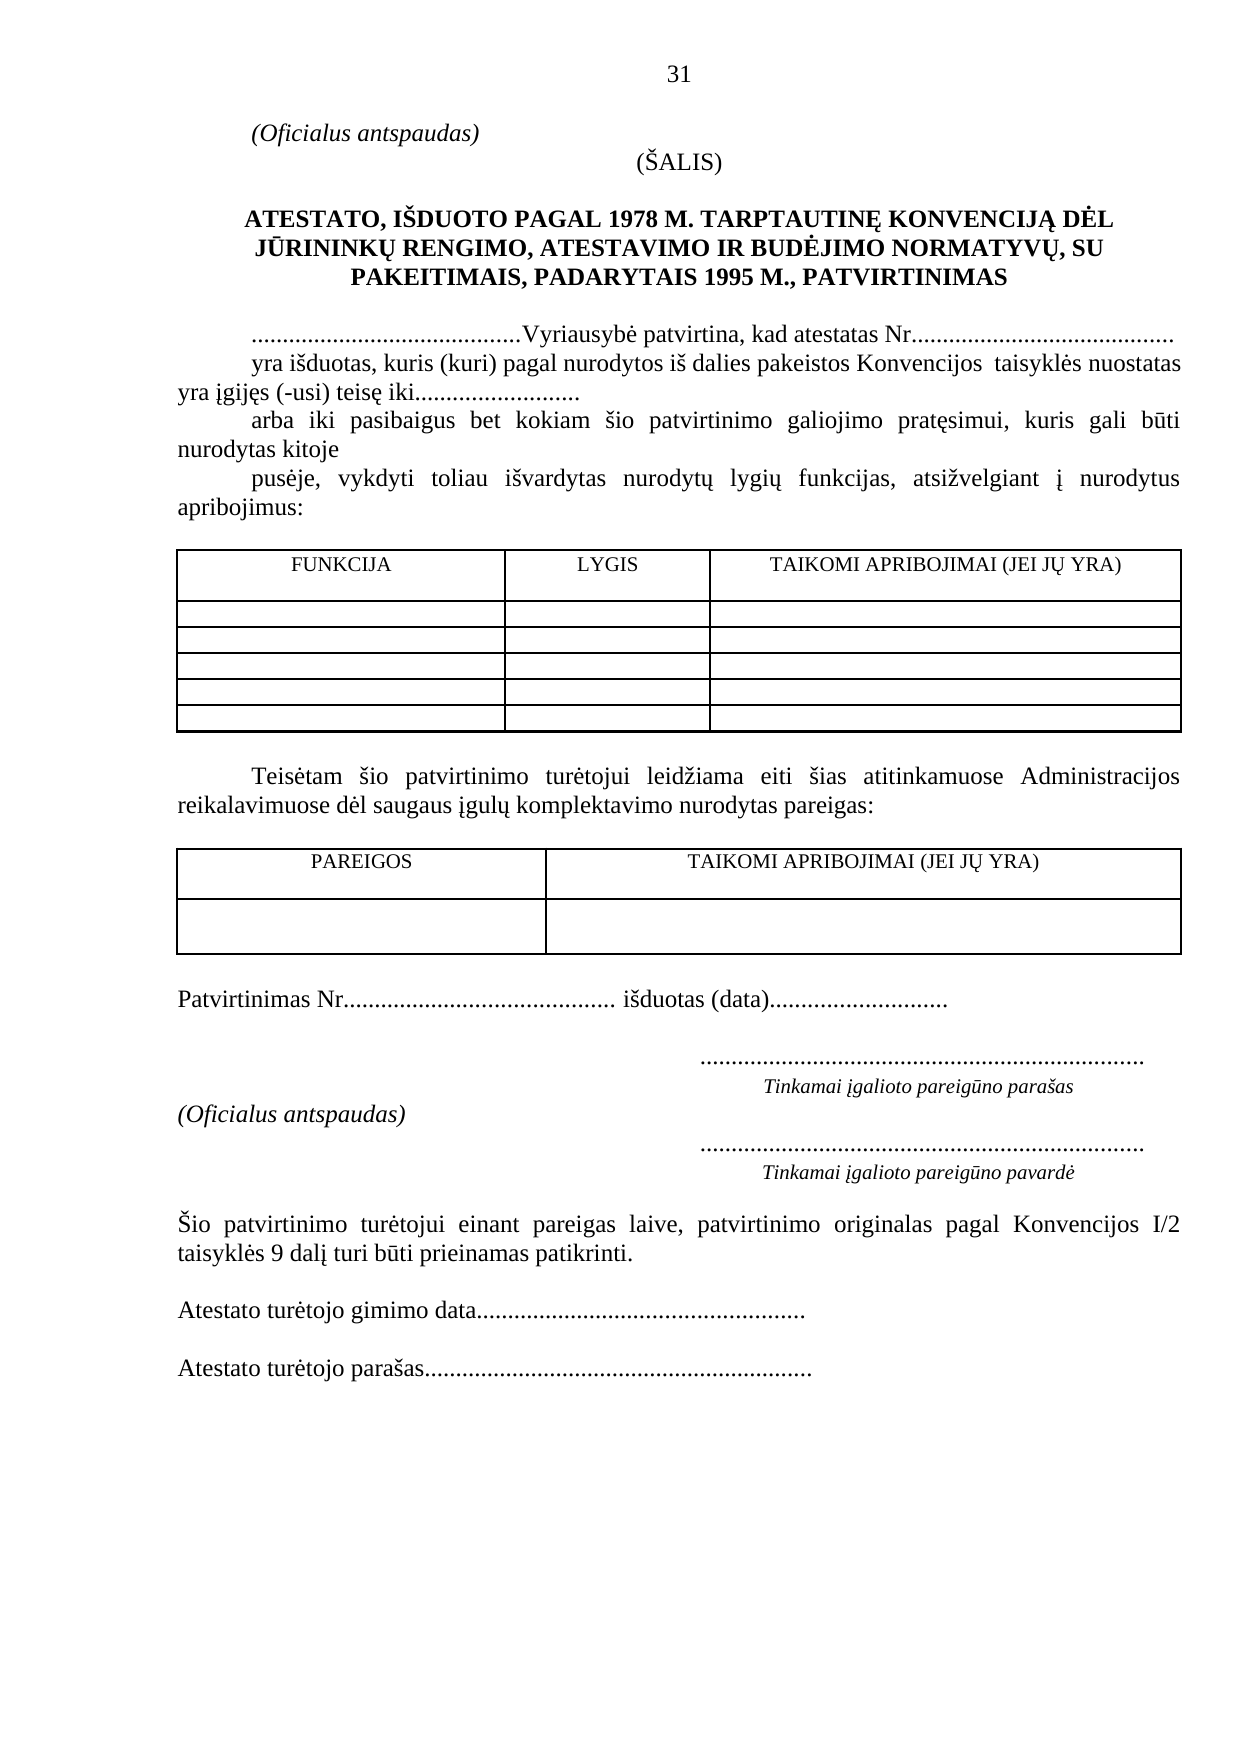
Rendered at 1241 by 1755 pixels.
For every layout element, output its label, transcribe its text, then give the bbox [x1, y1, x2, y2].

table_header TAIKOMI APRIBOJIMAI (JEI JŲ YRA) [547, 850, 1180, 898]
text (Oficialus antspaudas) [177, 1099, 1181, 1128]
table_cell [711, 628, 1180, 652]
text ATESTATO, IŠDUOTO PAGAL 1978 M. TARPTAUTINĘ KONVENCIJĄ DĖL JŪRININKŲ RENGIMO, ATESTAVIMO IR BUDĖJIMO NORMATYVŲ, SU PAKEITIMAIS, PADARYTAIS 1995 M., PATVIRTINIMAS [177, 204, 1181, 291]
table_header LYGIS [506, 551, 709, 599]
text Vyriausybė patvirtina, kad atestatas Nr. [177, 319, 1181, 348]
table_cell [506, 602, 709, 626]
table_cell [506, 680, 709, 704]
table_header TAIKOMI APRIBOJIMAI (JEI JŲ YRA) [711, 551, 1180, 599]
table_cell [178, 602, 504, 626]
table_cell [506, 654, 709, 678]
table_cell [711, 654, 1180, 678]
text Patvirtinimas Nr. išduotas (data) [177, 984, 1181, 1013]
text Atestato turėtojo gimimo data [177, 1296, 1181, 1324]
table_cell [711, 602, 1180, 626]
table_header FUNKCIJA [178, 551, 504, 599]
table_cell [178, 900, 545, 953]
text Tinkamai įgalioto pareigūno pavardė [177, 1156, 1181, 1185]
text (Oficialus antspaudas) [177, 118, 1181, 147]
text arba iki pasibaigus bet kokiam šio patvirtinimo galiojimo pratęsimui, kuris gali būti nurodytas kitoje [177, 406, 1181, 463]
text yra išduotas, kuris (kuri) pagal nurodytos iš dalies pakeistos Konvencijos taisyklės nuostatas yra įgijęs (-usi) teisę iki [177, 348, 1181, 406]
table_cell [178, 628, 504, 652]
table_cell [711, 706, 1180, 730]
table_cell [178, 654, 504, 678]
text Tinkamai įgalioto pareigūno parašas [177, 1070, 1181, 1099]
text Teisėtam šio patvirtinimo turėtojui leidžiama eiti šias atitinkamuose Administracijos reikalavimuose dėl saugaus įgulų komplektavimo nurodytas pareigas: [177, 761, 1181, 819]
table_cell [547, 900, 1180, 953]
text (ŠALIS) [177, 147, 1181, 176]
table_cell [506, 628, 709, 652]
text pusėje, vykdyti toliau išvardytas nurodytų lygių funkcijas, atsižvelgiant į nurodytus apribojimus: [177, 463, 1181, 521]
table_cell [711, 680, 1180, 704]
table_cell [178, 706, 504, 730]
table_header PAREIGOS [178, 850, 545, 898]
text Atestato turėtojo parašas [177, 1353, 1181, 1382]
text Šio patvirtinimo turėtojui einant pareigas laive, patvirtinimo originalas pagal Konvencijos I/2 taisyklės 9 dalį turi būti prieinamas patikrinti. [177, 1209, 1181, 1267]
table_cell [506, 706, 709, 730]
table_cell [178, 680, 504, 704]
